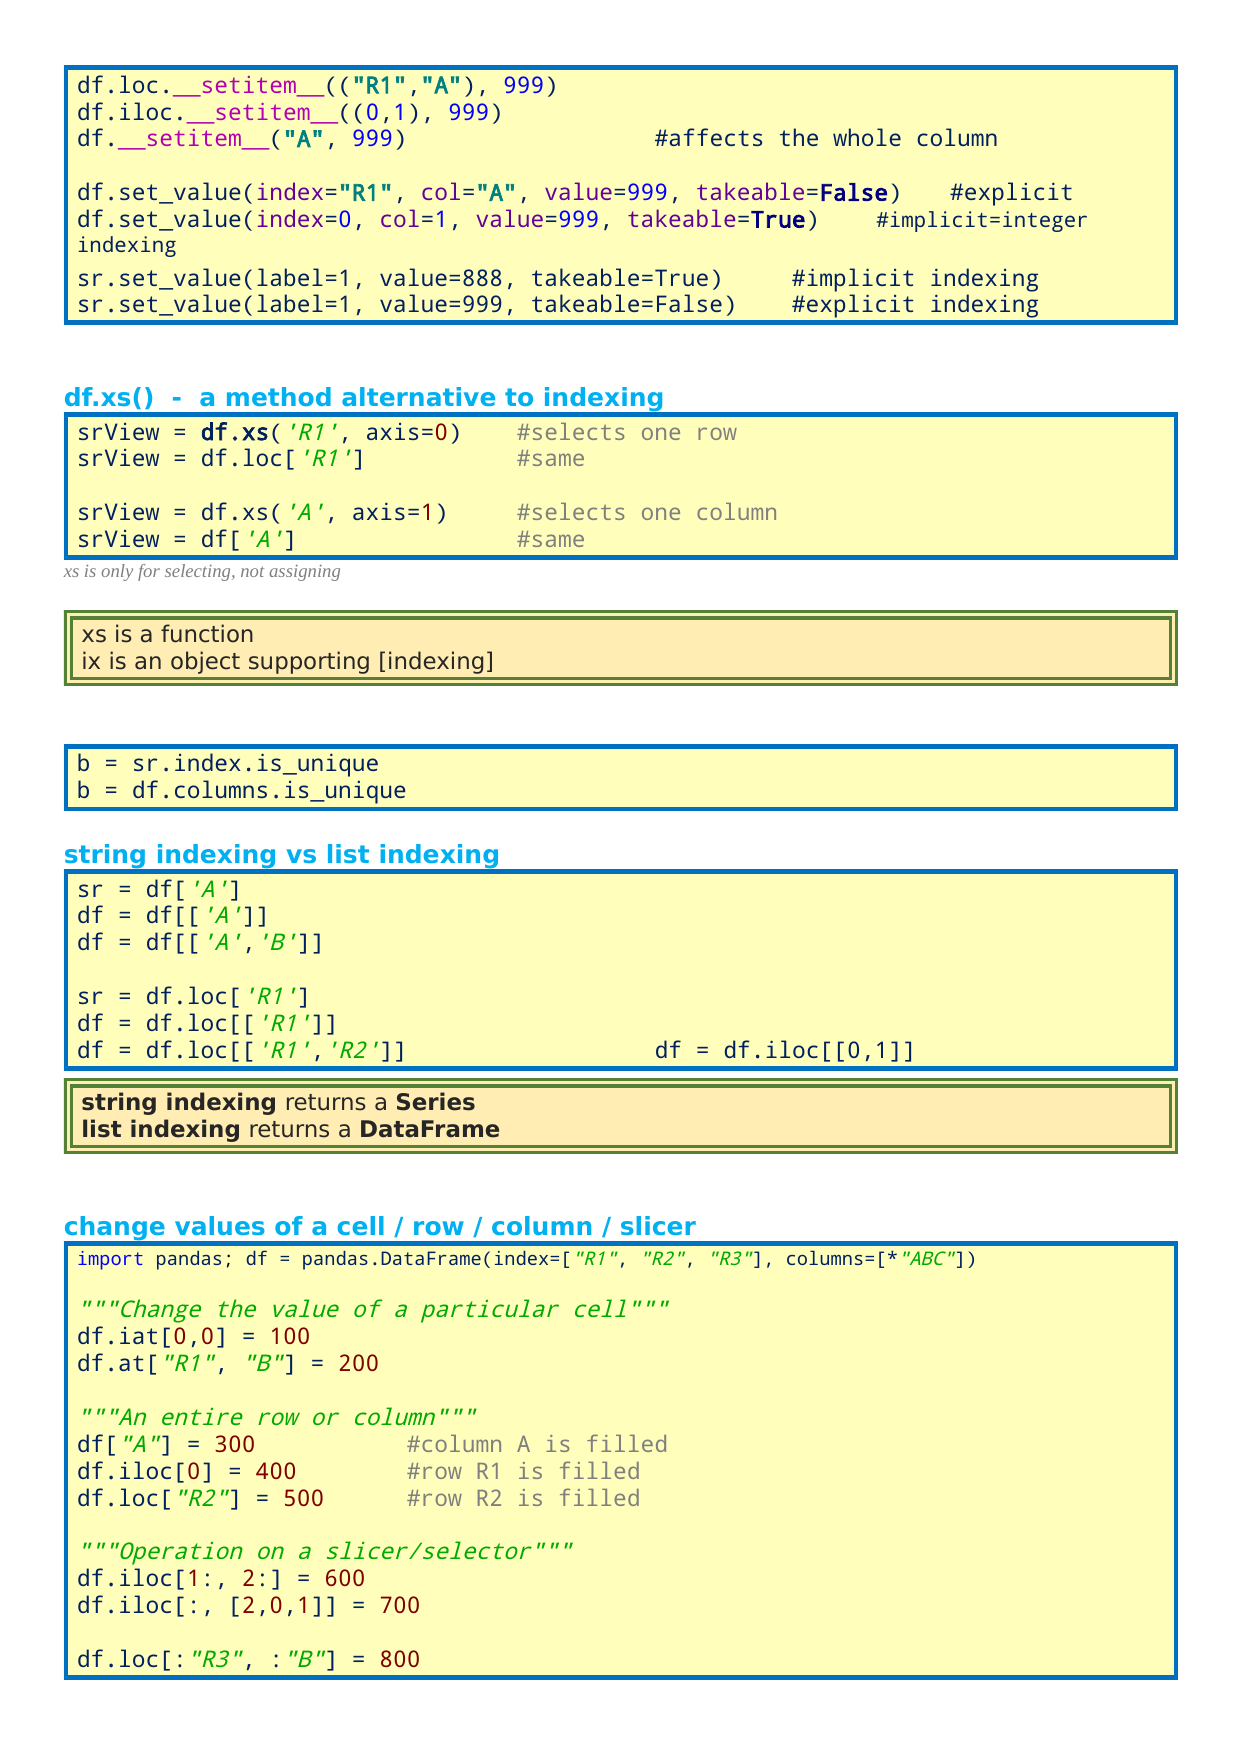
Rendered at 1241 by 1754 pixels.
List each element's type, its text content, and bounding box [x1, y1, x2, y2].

title change values of a cell / row / column / slicer [63, 1212, 1178, 1241]
text df.loc["R2"] = 500 #row R2 is filled [68, 1478, 1174, 1505]
text df.loc[:"R3", :"B"] = 800 [68, 1639, 1174, 1675]
text xs is a function [67, 613, 1175, 637]
title string indexing vs list indexing [63, 840, 1178, 869]
text df.iat[0,0] = 100 [68, 1317, 1174, 1343]
text df.iloc[1:, 2:] = 600 [68, 1558, 1174, 1585]
text df.iloc[:, [2,0,1]] = 700 [68, 1585, 1174, 1612]
text """Change the value of a particular cell""" [68, 1290, 1174, 1317]
text import pandas; df = pandas.DataFrame(index=["R1", "R2", "R3"], columns=[*"ABC"]) [68, 1246, 1174, 1263]
text b = sr.index.is_unique [68, 749, 1174, 771]
text df["A"] = 300 #column A is filled [68, 1424, 1174, 1451]
text df.loc.__setitem__(("R1","A"), 999) df.iloc.__setitem__((0,1), 999) df.__setitem__("A", 999) #affects the whole column df.set_value(index="R1", col="A", value=999, takeable=False) #explicit df.set_value(index=0, col=1, value=999, takeable=True) #implicit=integer indexing [68, 70, 1174, 251]
text """Operation on a slicer/selector""" [68, 1532, 1174, 1558]
text """An entire row or column""" [68, 1397, 1174, 1424]
text df = df[['A']] [68, 896, 1174, 923]
text df = df.loc[['R1','R2']] df = df.iloc[[0,1]] [68, 1030, 1174, 1066]
text df = df[['A','B']] [68, 923, 1174, 950]
text df = df.loc[['R1']] [68, 1003, 1174, 1030]
text sr = df['A'] [68, 874, 1174, 896]
text string indexing returns a Series [67, 1081, 1175, 1105]
text ix is an object supporting [indexing] [67, 637, 1175, 683]
text srView = df.xs('A', axis=1) #selects one column [68, 492, 1174, 519]
text sr = df.loc['R1'] [68, 977, 1174, 1003]
text df.at["R1", "B"] = 200 [68, 1343, 1174, 1370]
text b = df.columns.is_unique [68, 771, 1174, 807]
text df.iloc[0] = 400 #row R1 is filled [68, 1451, 1174, 1478]
text xs is only for selecting, not assigning [63, 560, 1178, 581]
text srView = df.xs('R1', axis=0) #selects one row [68, 417, 1174, 439]
title df.xs() - a method alternative to indexing [63, 383, 1178, 412]
text sr.set_value(label=1, value=888, takeable=True) #implicit indexing sr.set_value(label=1, value=999, takeable=False) #explicit indexing [68, 258, 1174, 320]
text srView = df['A'] #same [68, 519, 1174, 555]
text srView = df.loc['R1'] #same [68, 439, 1174, 466]
text list indexing returns a DataFrame [67, 1105, 1175, 1151]
